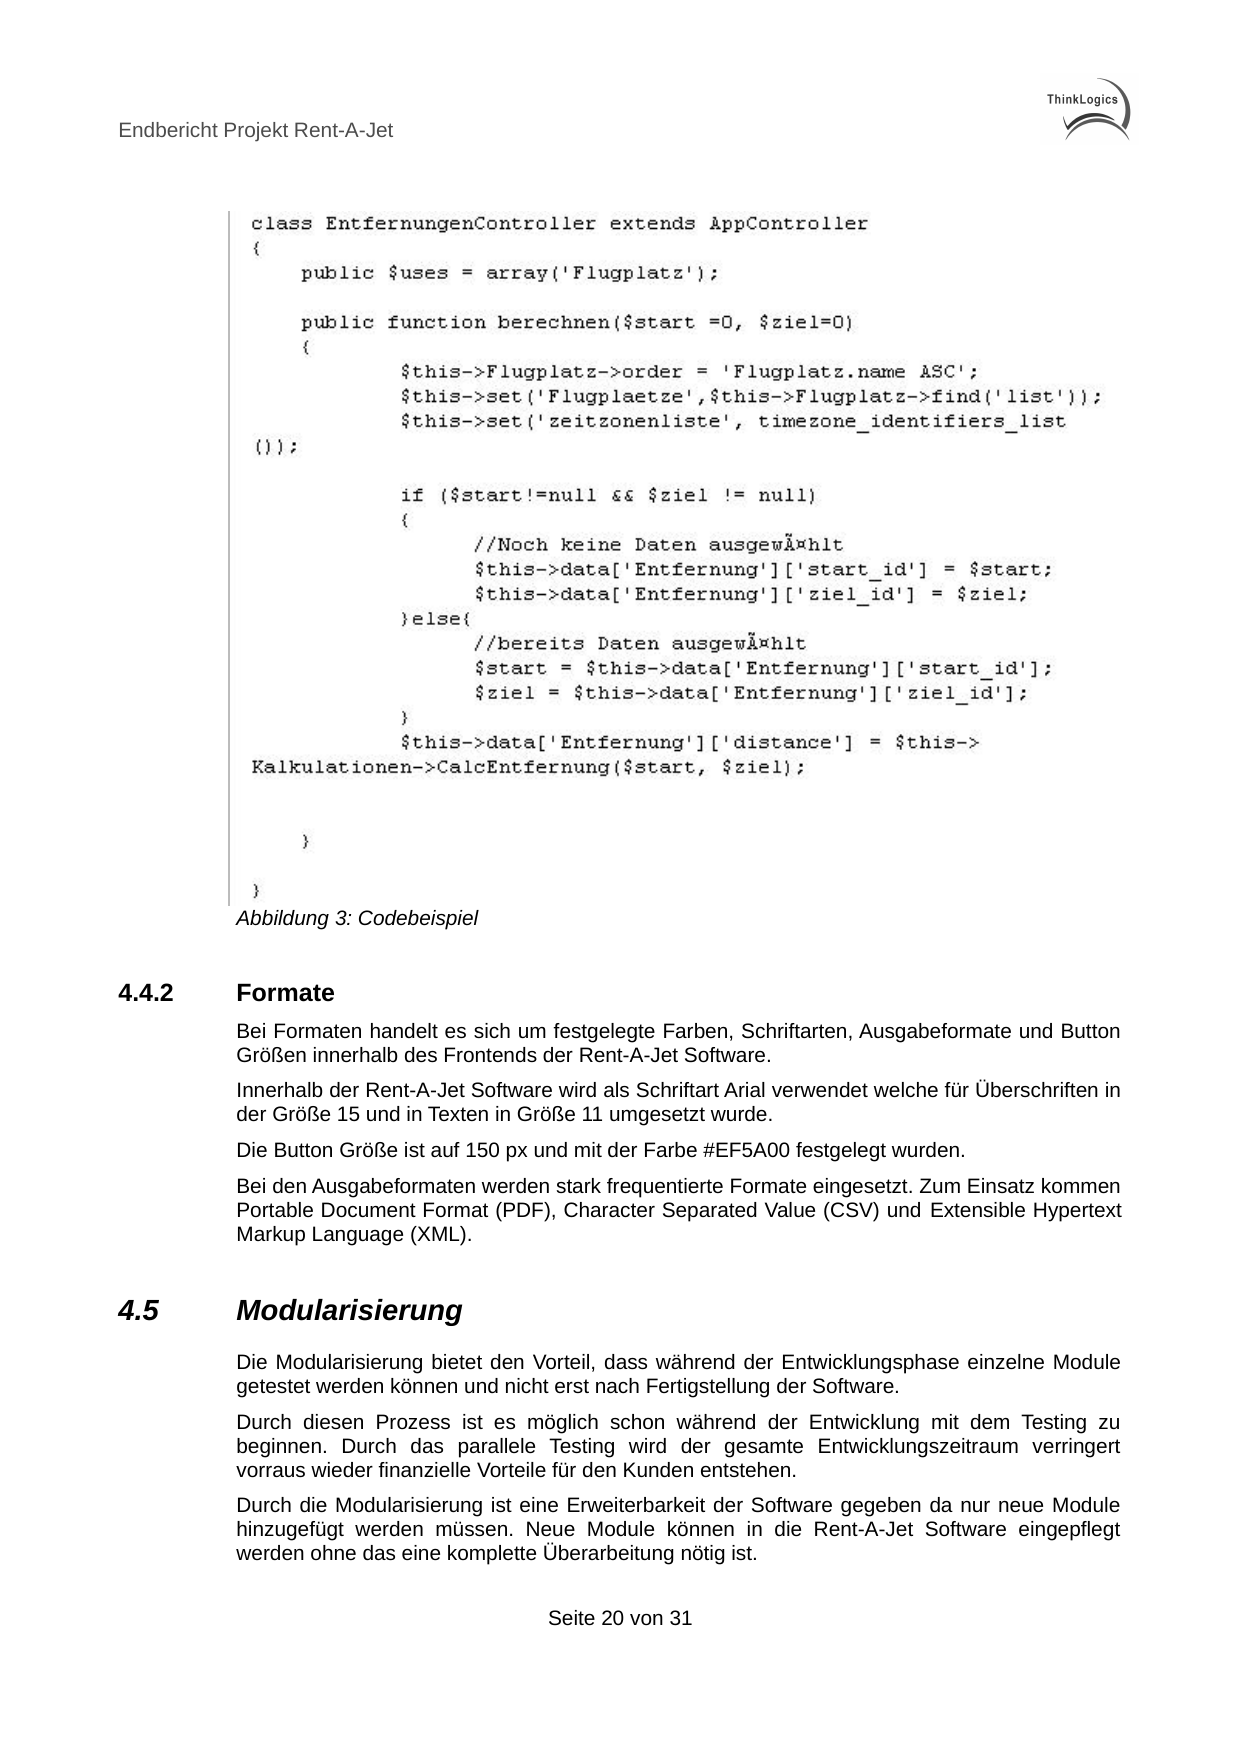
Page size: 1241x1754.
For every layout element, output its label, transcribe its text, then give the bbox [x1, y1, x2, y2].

text Die Button Größe ist auf 150 px und mit der Farbe #EF5A00 festgelegt wurden. [236, 1138, 1122, 1162]
text Innerhalb der Rent-A-Jet Software wird als Schriftart Arial verwendet welche für Überschriften in der Größe 15 und in Texten in Größe 11 umgesetzt wurde. [236, 1078, 1122, 1126]
text Abbildung 3: Codebeispiel [236, 906, 1122, 930]
text Bei Formaten handelt es sich um festgelegte Farben, Schriftarten, Ausgabeformate und Button Größen innerhalb des Frontends der Rent-A-Jet Software. [236, 1018, 1122, 1066]
subtitle Formate [118, 978, 1122, 1007]
text Durch die Modularisierung ist eine Erweiterbarkeit der Software gegeben da nur neue Module hinzugefügt werden müssen. Neue Module können in die Rent-A-Jet Software eingepflegt werden ohne das eine komplette Überarbeitung nötig ist. [236, 1493, 1122, 1565]
text Die Modularisierung bietet den Vorteil, dass während der Entwicklungsphase einzelne Module getestet werden können und nicht erst nach Fertigstellung der Software. [236, 1350, 1122, 1398]
subtitle Modularisierung [118, 1293, 1122, 1326]
picture [228, 211, 1112, 906]
text Durch diesen Prozess ist es möglich schon während der Entwicklung mit dem Testing zu beginnen. Durch das parallele Testing wird der gesamte Entwicklungszeitraum verringert vorraus wieder finanzielle Vorteile für den Kunden entstehen. [236, 1409, 1122, 1481]
text Bei den Ausgabeformaten werden stark frequentierte Formate eingesetzt. Zum Einsatz kommen Portable Document Format (PDF), Character Separated Value (CSV) und Extensible Hypertext Markup Language (XML). [236, 1173, 1122, 1245]
